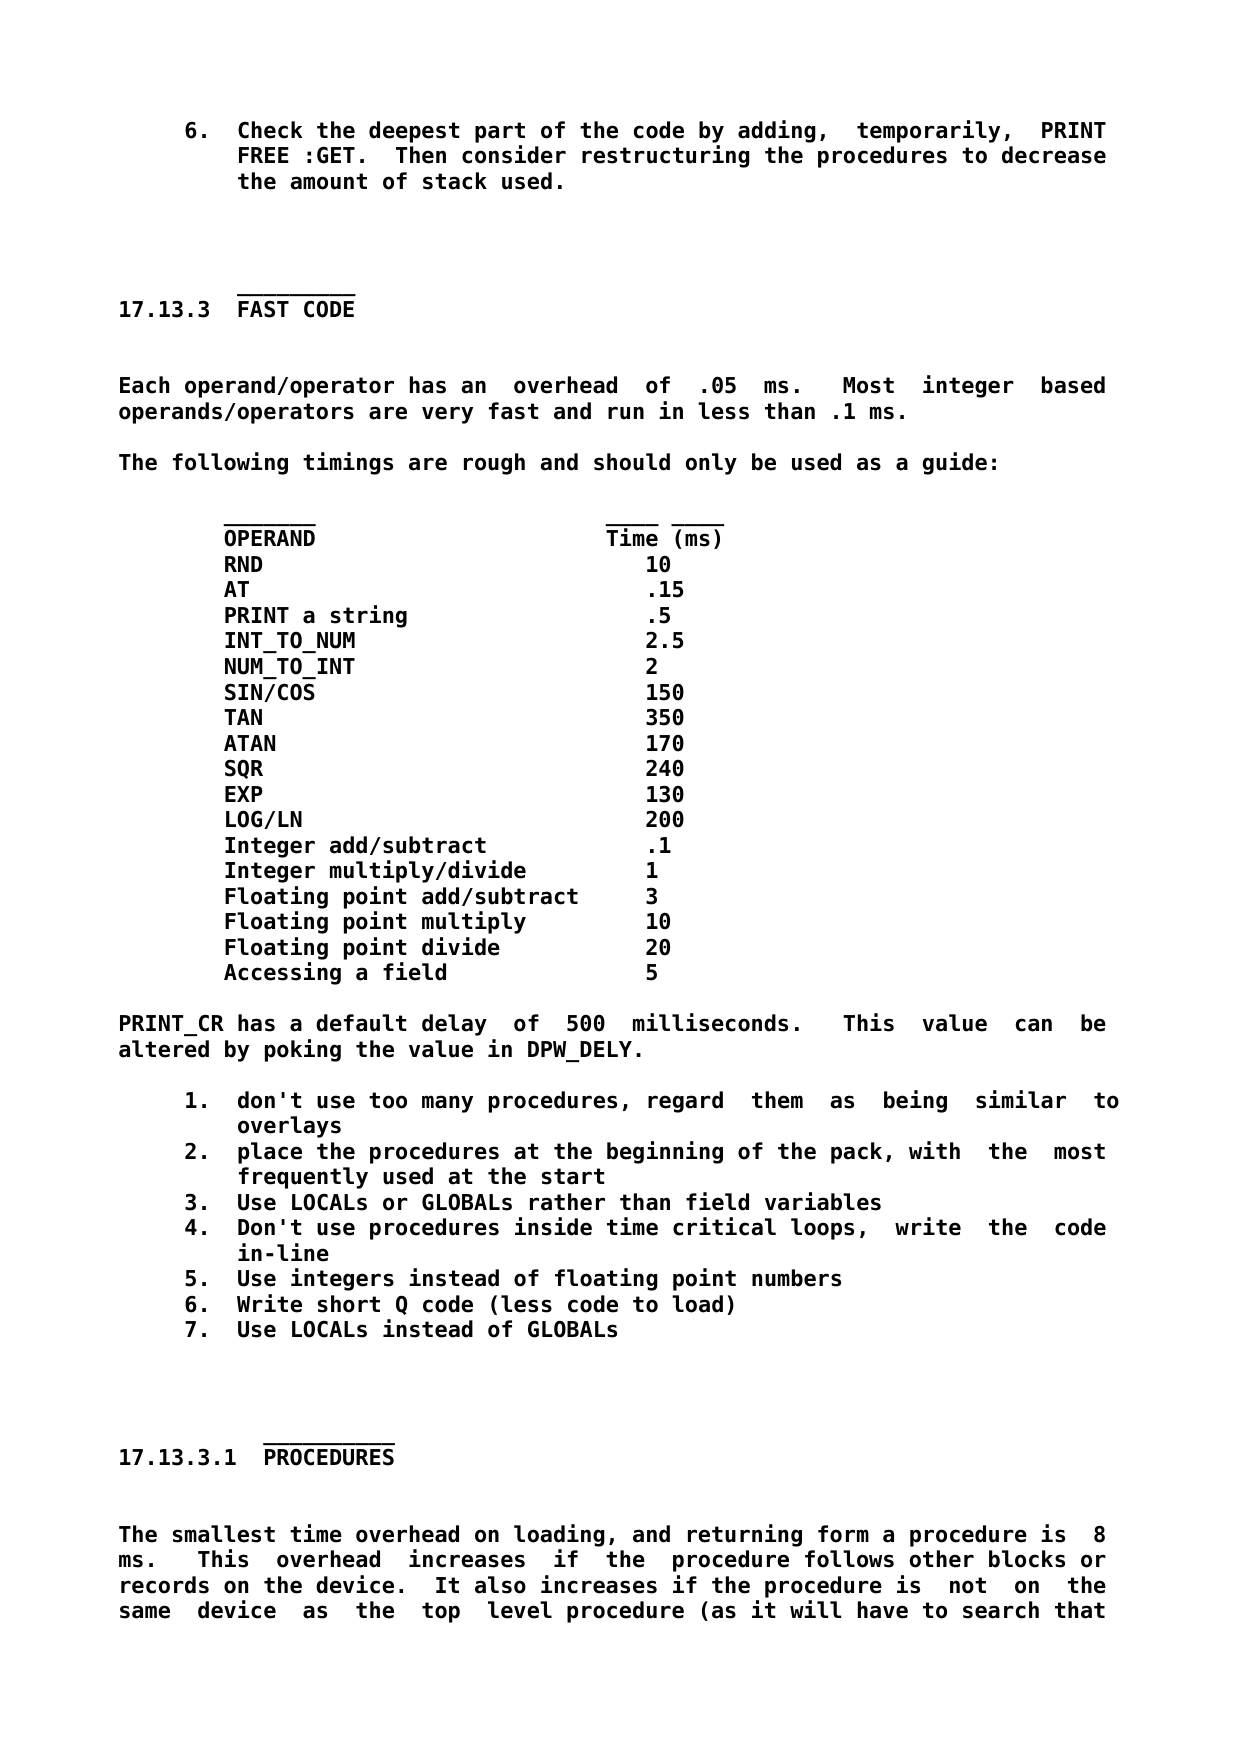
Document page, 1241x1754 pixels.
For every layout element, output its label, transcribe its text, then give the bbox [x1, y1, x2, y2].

text SIN/COS 150 [118, 679, 1122, 705]
text AT .15 [118, 577, 1122, 603]
text Accessing a field 5 [118, 960, 1122, 986]
text 6. Check the deepest part of the code by adding, temporarily, PRINT [118, 118, 1122, 144]
text PRINT a string .5 [118, 603, 1122, 628]
text 3. Use LOCALs or GLOBALs rather than field variables [118, 1190, 1122, 1216]
text frequently used at the start [118, 1164, 1122, 1190]
text the amount of stack used. [118, 169, 1122, 195]
text overlays [118, 1113, 1122, 1139]
text FREE :GET. Then consider restructuring the procedures to decrease [118, 144, 1122, 169]
text 7. Use LOCALs instead of GLOBALs [118, 1318, 1122, 1343]
text 17.13.3.1 PROCEDURES [118, 1445, 1122, 1471]
text in-line [118, 1241, 1122, 1267]
text operands/operators are very fast and run in less than .1 ms. [118, 399, 1122, 424]
text SQR 240 [118, 756, 1122, 782]
text records on the device. It also increases if the procedure is not on the [118, 1573, 1122, 1598]
text LOG/LN 200 [118, 807, 1122, 833]
text altered by poking the value in DPW_DELY. [118, 1037, 1122, 1062]
text EXP 130 [118, 782, 1122, 807]
text __________ [118, 1420, 1122, 1445]
text _______ ____ ____ [118, 501, 1122, 526]
text _________ [118, 271, 1122, 297]
text 5. Use integers instead of floating point numbers [118, 1267, 1122, 1292]
text 2. place the procedures at the beginning of the pack, with the most [118, 1139, 1122, 1164]
text OPERAND Time (ms) [118, 526, 1122, 552]
text Floating point add/subtract 3 [118, 884, 1122, 909]
text TAN 350 [118, 705, 1122, 731]
text same device as the top level procedure (as it will have to search that [118, 1598, 1122, 1624]
text Floating point divide 20 [118, 935, 1122, 960]
text 4. Don't use procedures inside time critical loops, write the code [118, 1216, 1122, 1241]
text INT_TO_NUM 2.5 [118, 628, 1122, 654]
text Each operand/operator has an overhead of .05 ms. Most integer based [118, 373, 1122, 399]
text Integer add/subtract .1 [118, 833, 1122, 858]
text NUM_TO_INT 2 [118, 654, 1122, 679]
text Floating point multiply 10 [118, 909, 1122, 935]
text PRINT_CR has a default delay of 500 milliseconds. This value can be [118, 1011, 1122, 1037]
text The following timings are rough and should only be used as a guide: [118, 450, 1122, 475]
text ATAN 170 [118, 731, 1122, 756]
text The smallest time overhead on loading, and returning form a procedure is 8 [118, 1522, 1122, 1547]
text 17.13.3 FAST CODE [118, 297, 1122, 322]
text RND 10 [118, 552, 1122, 577]
text Integer multiply/divide 1 [118, 858, 1122, 884]
text ms. This overhead increases if the procedure follows other blocks or [118, 1547, 1122, 1573]
text 1. don't use too many procedures, regard them as being similar to [118, 1088, 1122, 1113]
text 6. Write short Q code (less code to load) [118, 1292, 1122, 1318]
